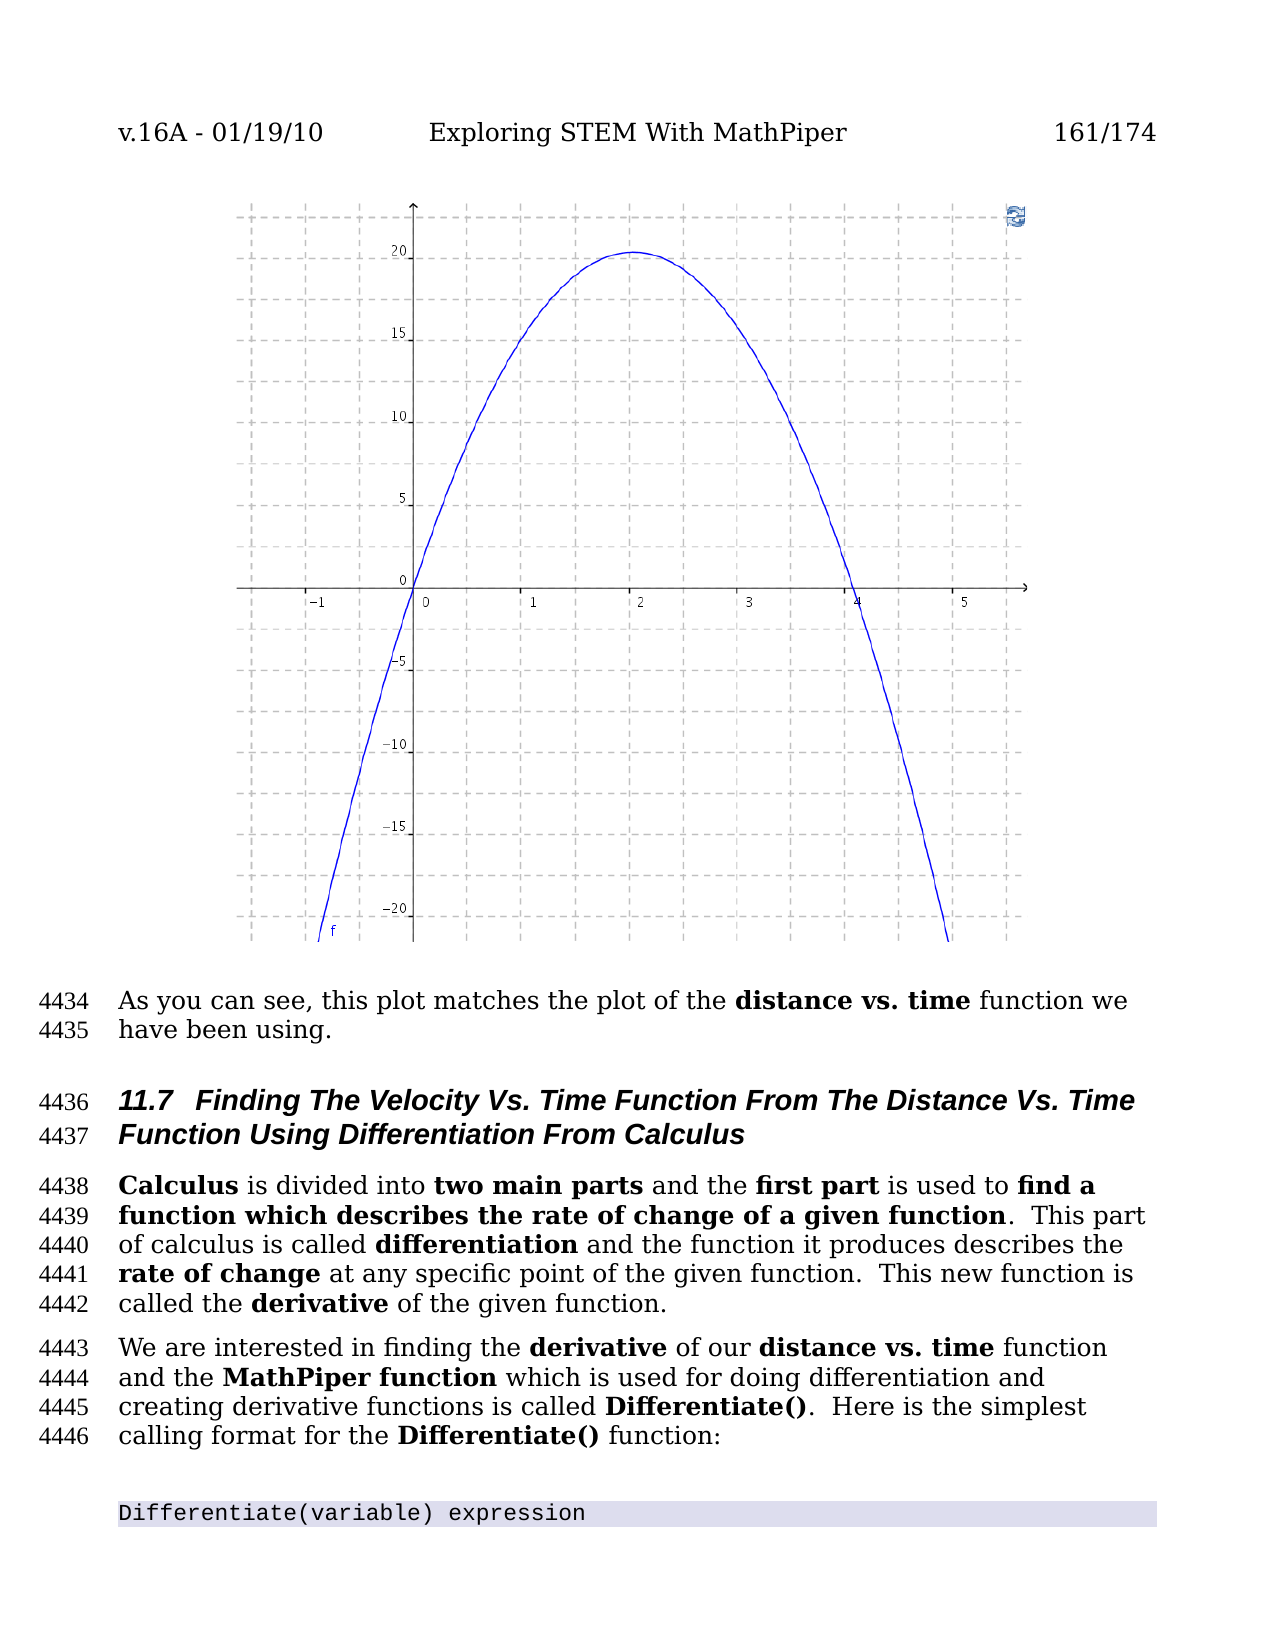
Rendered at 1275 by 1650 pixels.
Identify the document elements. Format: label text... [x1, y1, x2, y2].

table_header Differentiate(variable) expression [118, 1501, 1157, 1527]
picture [236, 203, 1028, 942]
text As you can see, this plot matches the plot of the distance vs. time function we have been using. [118, 986, 1157, 1044]
text Calculus is divided into two main parts and the first part is used to find a function which describes the rate of change of a given function. This part of calculus is called differentiation and the function it produces describes the rate of change at any specific point of the given function. This new function is called the derivative of the given function. [118, 1171, 1157, 1318]
subtitle Finding The Velocity Vs. Time Function From The Distance Vs. Time Function Using Differentiation From Calculus [118, 1083, 1157, 1150]
text We are interested in finding the derivative of our distance vs. time function and the MathPiper function which is used for doing differentiation and creating derivative functions is called Differentiate(). Here is the simplest calling format for the Differentiate() function: [118, 1333, 1157, 1451]
